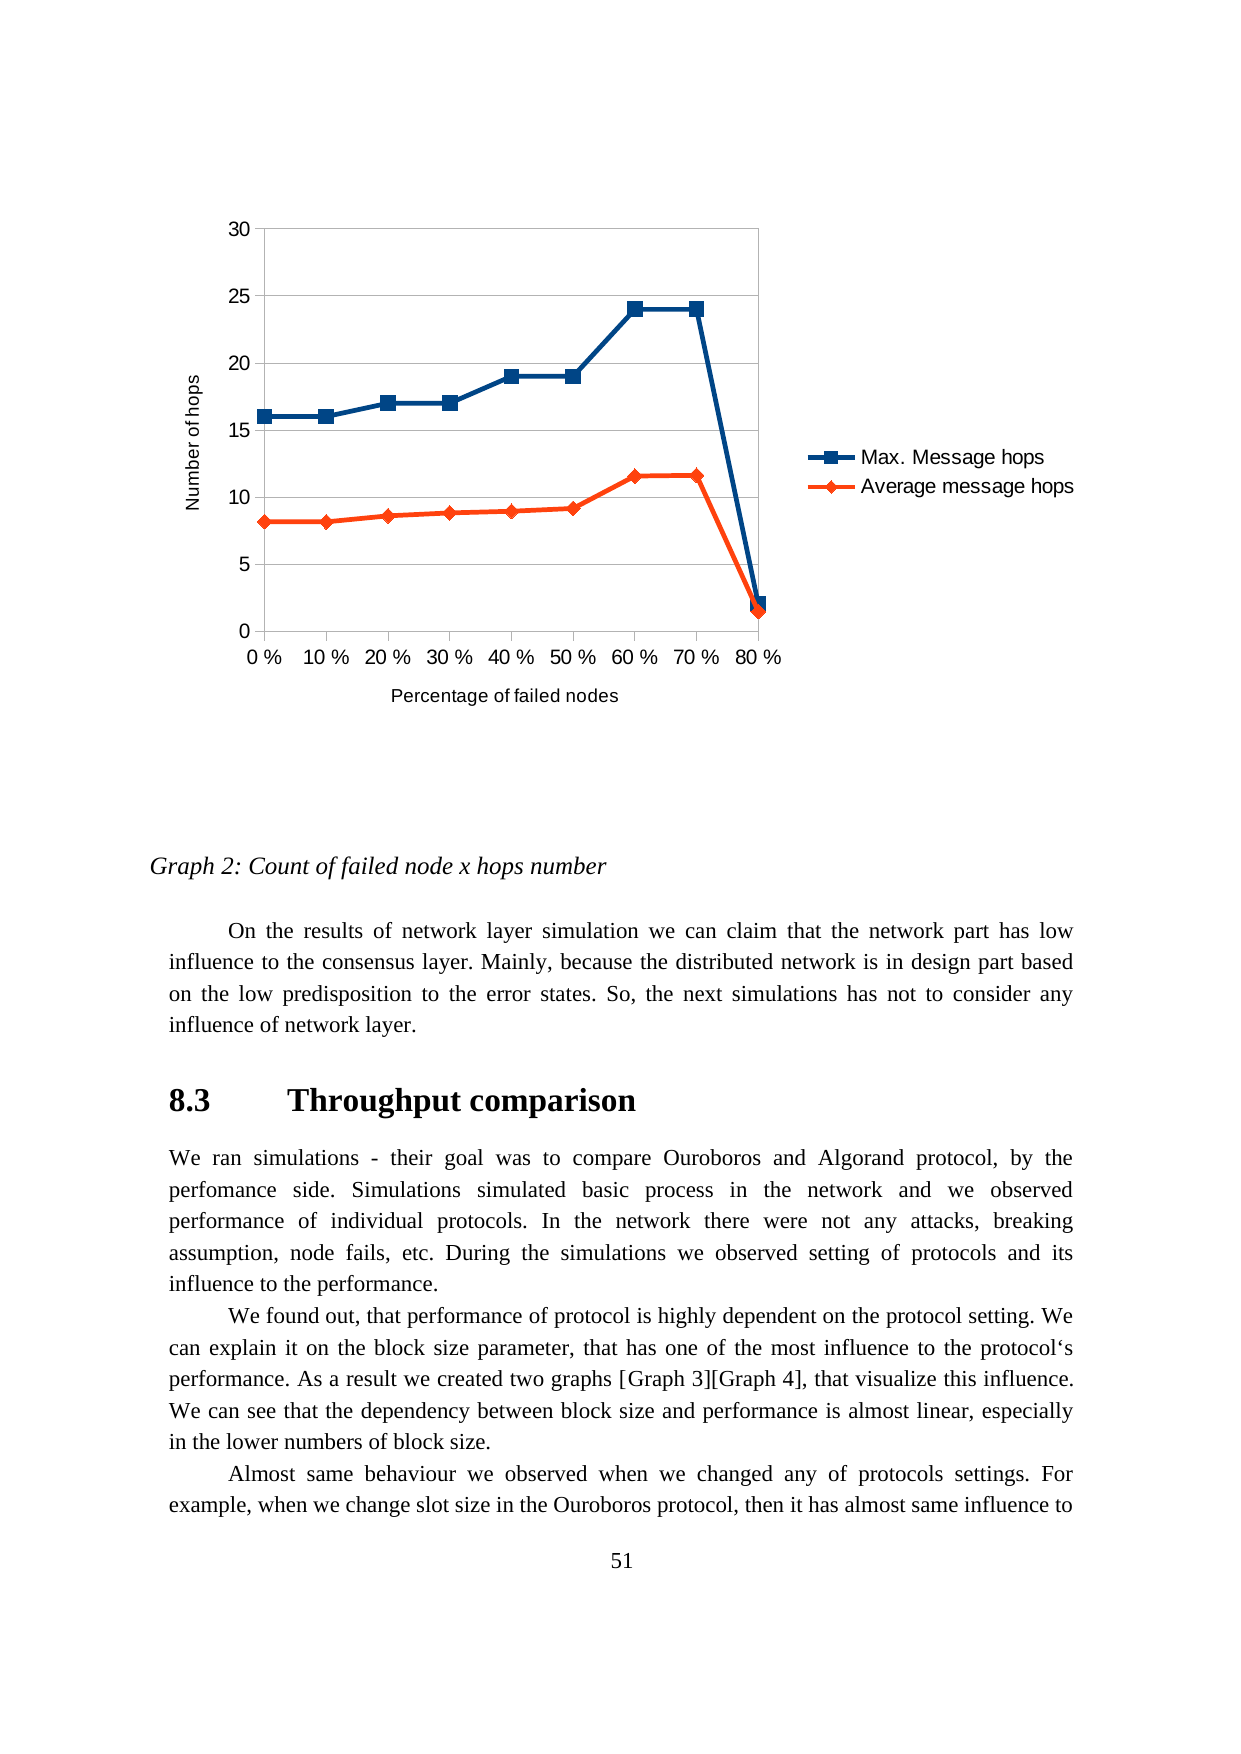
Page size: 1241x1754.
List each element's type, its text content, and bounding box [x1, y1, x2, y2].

text Graph 2: Count of failed node x hops number [149, 808, 1094, 880]
text On the results of network layer simulation we can claim that the network part has low influence to the consensus layer. Mainly, because the distributed network is in design part based on the low predisposition to the error states. So, the next simulations has not to consider any influence of network layer. [169, 917, 1075, 1038]
text We found out, that performance of protocol is highly dependent on the protocol setting. We can explain it on the block size parameter, that has one of the most influence to the protocol‘s performance. As a result we created two graphs [Graph 3][Graph 4], that visualize this influence. We can see that the dependency between block size and performance is almost linear, especially in the lower numbers of block size. [169, 1302, 1075, 1455]
subtitle Throughput comparison [169, 1081, 1075, 1119]
text Almost same behaviour we observed when we changed any of protocols settings. For example, when we change slot size in the Ouroboros protocol, then it has almost same influence to [169, 1460, 1075, 1518]
text We ran simulations - their goal was to compare Ouroboros and Algorand protocol, by the perfomance side. Simulations simulated basic process in the network and we observed performance of individual protocols. In the network there were not any attacks, breaking assumption, node fails, etc. During the simulations we observed setting of protocols and its influence to the performance. [169, 1144, 1075, 1297]
